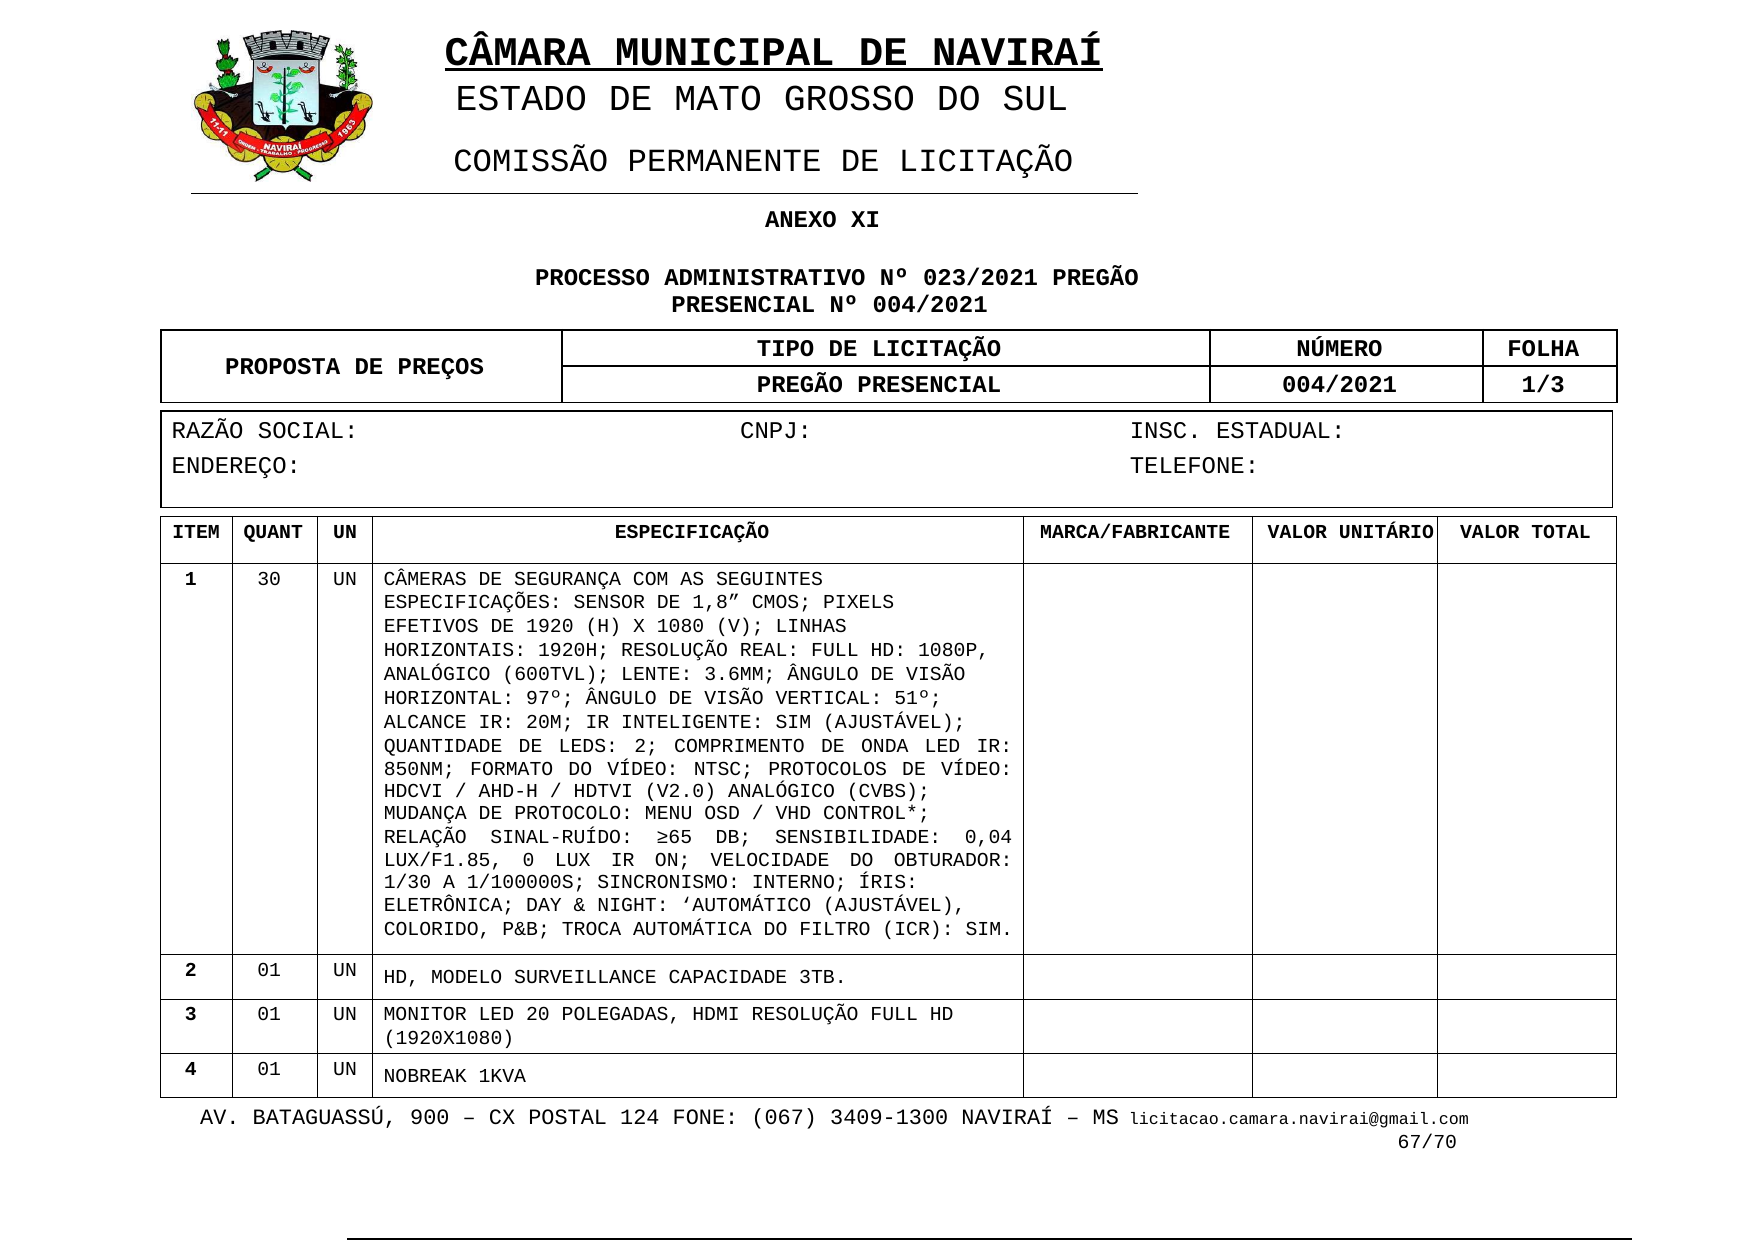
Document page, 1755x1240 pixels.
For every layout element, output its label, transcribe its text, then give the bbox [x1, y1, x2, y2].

table_cell 1/3 [1484, 367, 1616, 401]
table_cell 01 [233, 1054, 317, 1097]
table_cell [1253, 564, 1437, 954]
table_cell [1438, 1054, 1616, 1097]
text PROCESSO ADMINISTRATIVO Nº 023/2021 PREGÃO PRESENCIAL Nº 004/2021 [530, 265, 1143, 320]
table_header CNPJ: [573, 412, 1034, 447]
table_cell 3 [161, 1000, 232, 1053]
table_cell 2 [161, 955, 232, 998]
table_cell UN [318, 955, 372, 998]
table_cell CÂMERAS DE SEGURANÇA COM AS SEGUINTES ESPECIFICAÇÕES: SENSOR DE 1,8” CMOS; PIXELS EFETIVOS DE 1920 (H) X 1080 (V); LINHAS HORIZONTAIS: 1920H; RESOLUÇÃO REAL: FULL HD: 1080P, ANALÓGICO (600TVL); LENTE: 3.6MM; ÂNGULO DE VISÃO HORIZONTAL: 97º; ÂNGULO DE VISÃO VERTICAL: 51º; ALCANCE IR: 20M; IR INTELIGENTE: SIM (AJUSTÁVEL); QUANTIDADE DE LEDS: 2; COMPRIMENTO DE ONDA LED IR: 850NM; FORMATO DO VÍDEO: NTSC; PROTOCOLOS DE VÍDEO: HDCVI / AHD-H / HDTVI (V2.0) ANALÓGICO (CVBS); MUDANÇA DE PROTOCOLO: MENU OSD / VHD CONTROL*; RELAÇÃO SINAL-RUÍDO: ≥65 DB; SENSIBILIDADE: 0,04 LUX/F1.85, 0 LUX IR ON; VELOCIDADE DO OBTURADOR: 1/30 A 1/100000S; SINCRONISMO: INTERNO; ÍRIS: ELETRÔNICA; DAY & NIGHT: ‘AUTOMÁTICO (AJUSTÁVEL), COLORIDO, P&B; TROCA AUTOMÁTICA DO FILTRO (ICR): SIM. [373, 564, 1023, 954]
table_header VALOR TOTAL [1438, 517, 1616, 563]
table_cell [1024, 1054, 1252, 1097]
table_cell [1024, 955, 1252, 998]
table_cell [1253, 1054, 1437, 1097]
table_cell ENDEREÇO: [162, 447, 573, 507]
table_cell NOBREAK 1KVA [373, 1054, 1023, 1097]
table_header ITEM [161, 517, 232, 563]
table_cell PREGÃO PRESENCIAL [563, 367, 1209, 401]
table_header RAZÃO SOCIAL: [162, 412, 573, 447]
table_header NÚMERO [1211, 331, 1482, 365]
table_cell 30 [233, 564, 317, 954]
table_cell [1253, 1000, 1437, 1053]
table_header PROPOSTA DE PREÇOS [162, 331, 561, 401]
text ANEXO XI [205, 207, 1454, 235]
table_cell [1438, 564, 1616, 954]
table_header QUANT [233, 517, 317, 563]
table_cell 01 [233, 1000, 317, 1053]
table_cell [1024, 564, 1252, 954]
table_cell [1438, 1000, 1616, 1053]
table_cell [1253, 955, 1437, 998]
table_header VALOR UNITÁRIO [1253, 517, 1437, 563]
table_cell MONITOR LED 20 POLEGADAS, HDMI RESOLUÇÃO FULL HD (1920X1080) [373, 1000, 1023, 1053]
table_cell UN [318, 1000, 372, 1053]
table_header INSC. ESTADUAL: [1034, 412, 1612, 447]
table_header FOLHA [1484, 331, 1616, 365]
table_header ESPECIFICAÇÃO [373, 517, 1023, 563]
table_header TIPO DE LICITAÇÃO [563, 331, 1209, 365]
table_cell 004/2021 [1211, 367, 1482, 401]
table_cell HD, MODELO SURVEILLANCE CAPACIDADE 3TB. [373, 955, 1023, 998]
table_cell 1 [161, 564, 232, 954]
table_header MARCA/FABRICANTE [1024, 517, 1252, 563]
table_cell [1438, 955, 1616, 998]
table_cell [573, 447, 1034, 507]
table_cell TELEFONE: [1034, 447, 1612, 507]
table_cell [1024, 1000, 1252, 1053]
table_cell UN [318, 1054, 372, 1097]
table_header UN [318, 517, 372, 563]
table_cell UN [318, 564, 372, 954]
table_cell 01 [233, 955, 317, 998]
table_cell 4 [161, 1054, 232, 1097]
